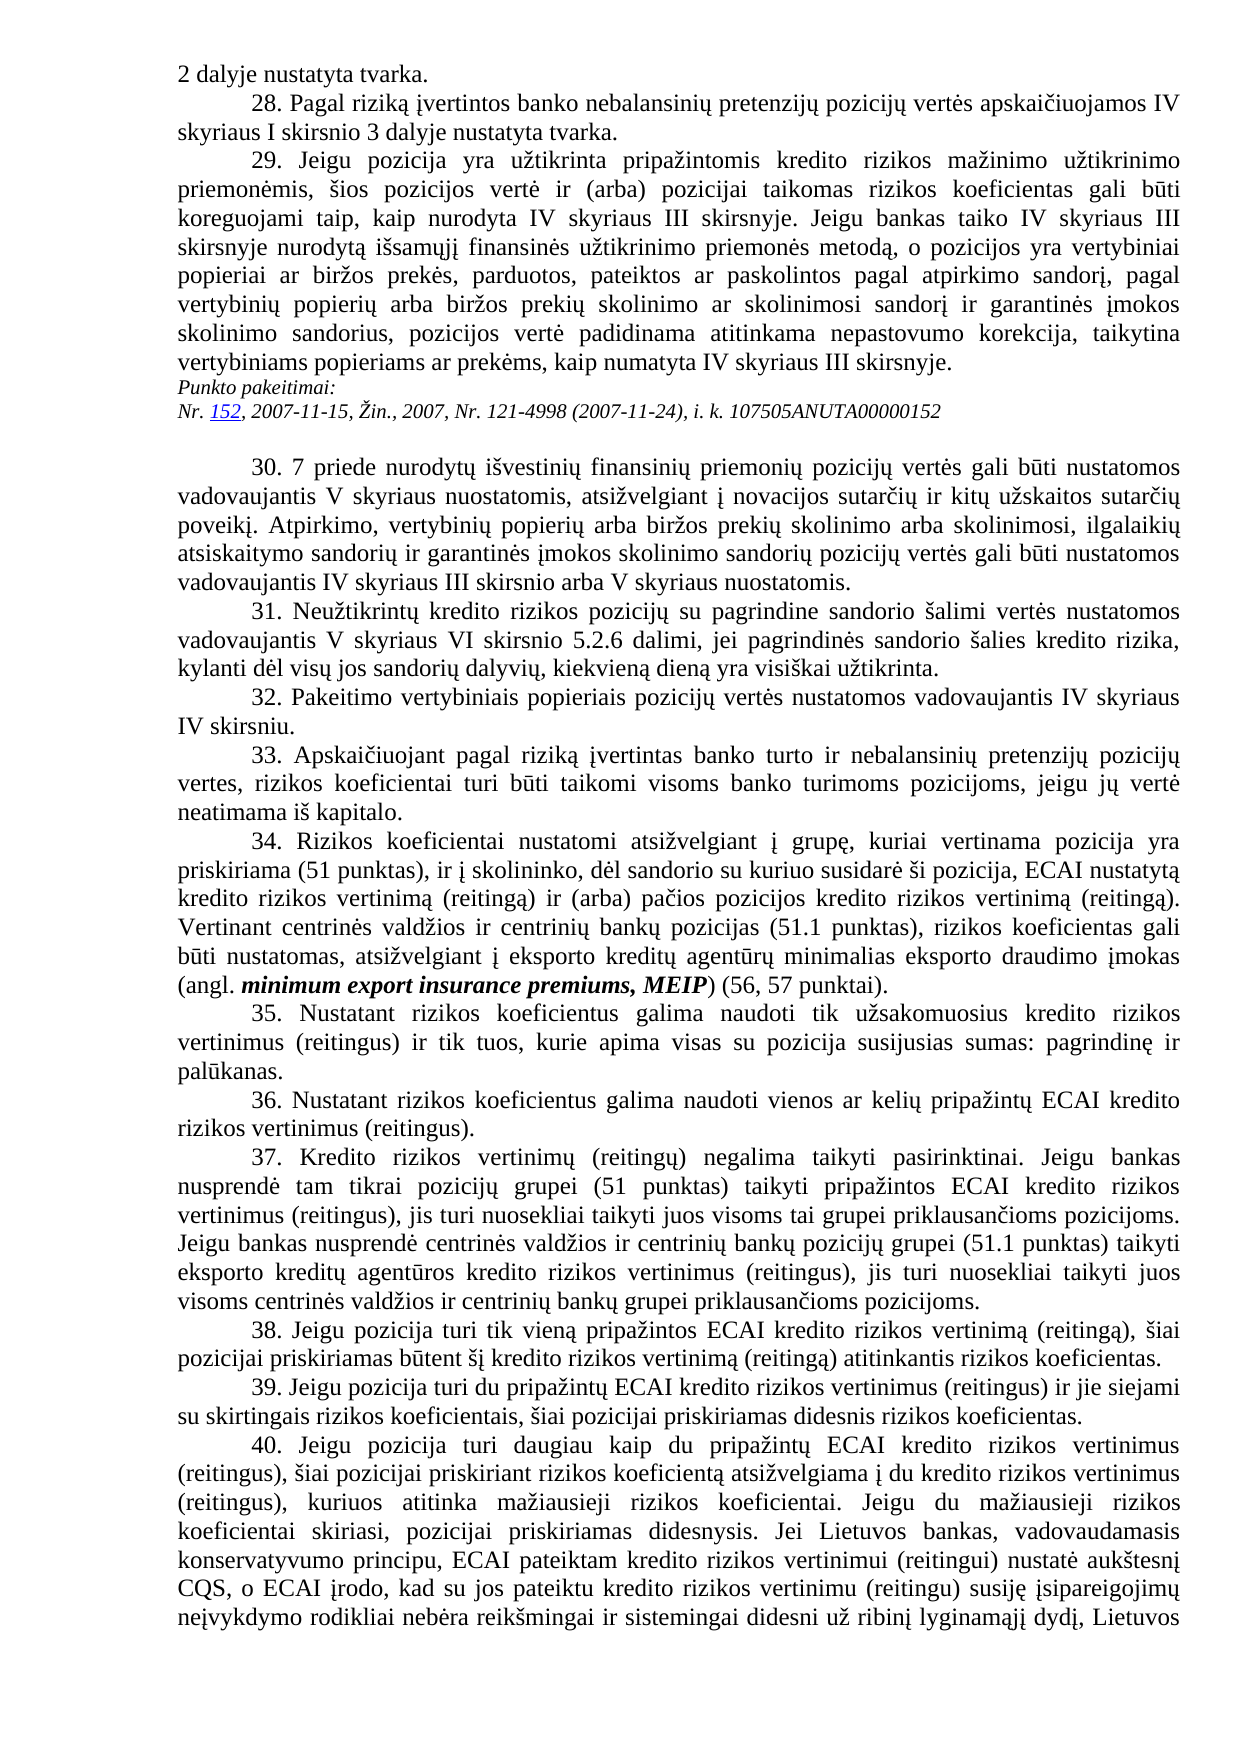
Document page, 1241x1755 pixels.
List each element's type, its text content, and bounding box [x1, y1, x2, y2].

text 33. Apskaičiuojant pagal riziką įvertintas banko turto ir nebalansinių pretenzijų pozicijų vertes, rizikos koeficientai turi būti taikomi visoms banko turimoms pozicijoms, jeigu jų vertė neatimama iš kapitalo. [177, 740, 1181, 826]
text 40. Jeigu pozicija turi daugiau kaip du pripažintų ECAI kredito rizikos vertinimus (reitingus), šiai pozicijai priskiriant rizikos koeficientą atsižvelgiama į du kredito rizikos vertinimus (reitingus), kuriuos atitinka mažiausieji rizikos koeficientai. Jeigu du mažiausieji rizikos koeficientai skiriasi, pozicijai priskiriamas didesnysis. Jei Lietuvos bankas, vadovaudamasis konservatyvumo principu, ECAI pateiktam kredito rizikos vertinimui (reitingui) nustatė aukštesnį CQS, o ECAI įrodo, kad su jos pateiktu kredito rizikos vertinimu (reitingu) susiję įsipareigojimų neįvykdymo rodikliai nebėra reikšmingai ir sistemingai didesni už ribinį lyginamąjį dydį, Lietuvos [177, 1430, 1181, 1631]
text 34. Rizikos koeficientai nustatomi atsižvelgiant į grupę, kuriai vertinama pozicija yra priskiriama (51 punktas), ir į skolininko, dėl sandorio su kuriuo susidarė ši pozicija, ECAI nustatytą kredito rizikos vertinimą (reitingą) ir (arba) pačios pozicijos kredito rizikos vertinimą (reitingą). Vertinant centrinės valdžios ir centrinių bankų pozicijas (51.1 punktas), rizikos koeficientas gali būti nustatomas, atsižvelgiant į eksporto kreditų agentūrų minimalias eksporto draudimo įmokas (angl. minimum export insurance premiums, MEIP) (56, 57 punktai). [177, 826, 1181, 998]
text 35. Nustatant rizikos koeficientus galima naudoti tik užsakomuosius kredito rizikos vertinimus (reitingus) ir tik tuos, kurie apima visas su pozicija susijusias sumas: pagrindinę ir palūkanas. [177, 998, 1181, 1085]
text 32. Pakeitimo vertybiniais popieriais pozicijų vertės nustatomos vadovaujantis IV skyriaus IV skirsniu. [177, 682, 1181, 740]
text 31. Neužtikrintų kredito rizikos pozicijų su pagrindine sandorio šalimi vertės nustatomos vadovaujantis V skyriaus VI skirsnio 5.2.6 dalimi, jei pagrindinės sandorio šalies kredito rizika, kylanti dėl visų jos sandorių dalyvių, kiekvieną dieną yra visiškai užtikrinta. [177, 596, 1181, 682]
text 29. Jeigu pozicija yra užtikrinta pripažintomis kredito rizikos mažinimo užtikrinimo priemonėmis, šios pozicijos vertė ir (arba) pozicijai taikomas rizikos koeficientas gali būti koreguojami taip, kaip nurodyta IV skyriaus III skirsnyje. Jeigu bankas taiko IV skyriaus III skirsnyje nurodytą išsamųjį finansinės užtikrinimo priemonės metodą, o pozicijos yra vertybiniai popieriai ar biržos prekės, parduotos, pateiktos ar paskolintos pagal atpirkimo sandorį, pagal vertybinių popierių arba biržos prekių skolinimo ar skolinimosi sandorį ir garantinės įmokos skolinimo sandorius, pozicijos vertė padidinama atitinkama nepastovumo korekcija, taikytina vertybiniams popieriams ar prekėms, kaip numatyta IV skyriaus III skirsnyje. [177, 145, 1181, 375]
text 30. 7 priede nurodytų išvestinių finansinių priemonių pozicijų vertės gali būti nustatomos vadovaujantis V skyriaus nuostatomis, atsižvelgiant į novacijos sutarčių ir kitų užskaitos sutarčių poveikį. Atpirkimo, vertybinių popierių arba biržos prekių skolinimo arba skolinimosi, ilgalaikių atsiskaitymo sandorių ir garantinės įmokos skolinimo sandorių pozicijų vertės gali būti nustatomos vadovaujantis IV skyriaus III skirsnio arba V skyriaus nuostatomis. [177, 452, 1181, 596]
text 39. Jeigu pozicija turi du pripažintų ECAI kredito rizikos vertinimus (reitingus) ir jie siejami su skirtingais rizikos koeficientais, šiai pozicijai priskiriamas didesnis rizikos koeficientas. [177, 1372, 1181, 1430]
text 38. Jeigu pozicija turi tik vieną pripažintos ECAI kredito rizikos vertinimą (reitingą), šiai pozicijai priskiriamas būtent šį kredito rizikos vertinimą (reitingą) atitinkantis rizikos koeficientas. [177, 1315, 1181, 1372]
text 37. Kredito rizikos vertinimų (reitingų) negalima taikyti pasirinktinai. Jeigu bankas nusprendė tam tikrai pozicijų grupei (51 punktas) taikyti pripažintos ECAI kredito rizikos vertinimus (reitingus), jis turi nuosekliai taikyti juos visoms tai grupei priklausančioms pozicijoms. Jeigu bankas nusprendė centrinės valdžios ir centrinių bankų pozicijų grupei (51.1 punktas) taikyti eksporto kreditų agentūros kredito rizikos vertinimus (reitingus), jis turi nuosekliai taikyti juos visoms centrinės valdžios ir centrinių bankų grupei priklausančioms pozicijoms. [177, 1142, 1181, 1315]
text Punkto pakeitimai: [177, 375, 1181, 399]
text 28. Pagal riziką įvertintos banko nebalansinių pretenzijų pozicijų vertės apskaičiuojamos IV skyriaus I skirsnio 3 dalyje nustatyta tvarka. [177, 88, 1181, 145]
text 2 dalyje nustatyta tvarka. [177, 59, 1181, 88]
text 36. Nustatant rizikos koeficientus galima naudoti vienos ar kelių pripažintų ECAI kredito rizikos vertinimus (reitingus). [177, 1085, 1181, 1142]
text Nr. 152, 2007-11-15, Žin., 2007, Nr. 121-4998 (2007-11-24), i. k. 107505ANUTA00000152 [177, 399, 1181, 423]
